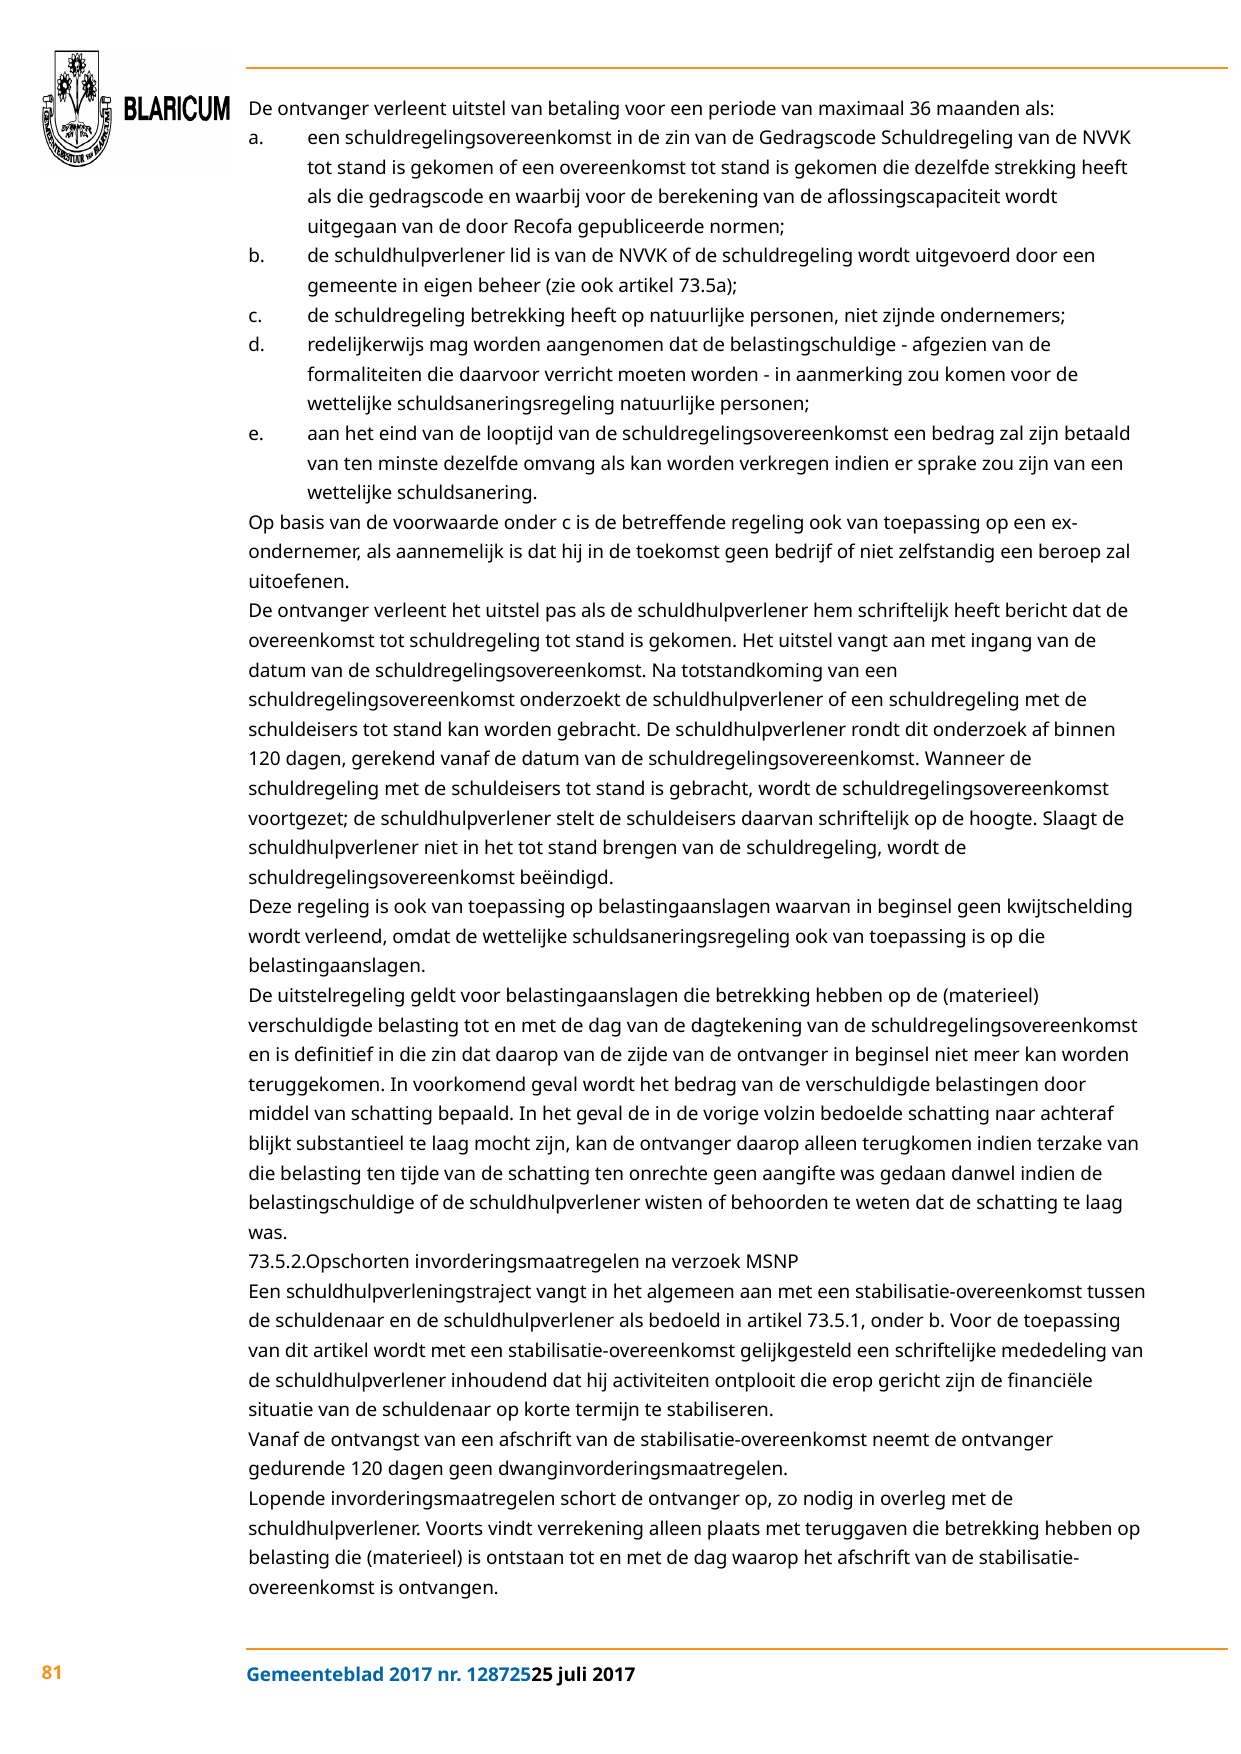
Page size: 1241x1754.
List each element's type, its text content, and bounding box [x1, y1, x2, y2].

list redelijkerwijs mag worden aangenomen dat de belastingschuldige - afgezien van de formaliteiten die daarvoor verricht moeten worden - in aanmerking zou komen voor de wettelijke schuldsaneringsregeling natuurlijke personen; [248, 331, 1152, 416]
text 73.5.2.Opschorten invorderingsmaatregelen na verzoek MSNP [248, 1248, 1152, 1274]
text Een schuldhulpverleningstraject vangt in het algemeen aan met een stabilisatie-overeenkomst tussen de schuldenaar en de schuldhulpverlener als bedoeld in artikel 73.5.1, onder b. Voor de toepassing van dit artikel wordt met een stabilisatie-overeenkomst gelijkgesteld een schriftelijke mededeling van de schuldhulpverlener inhoudend dat hij activiteiten ontplooit die erop gericht zijn de financiële situatie van de schuldenaar op korte termijn te stabiliseren. [248, 1278, 1152, 1422]
text Vanaf de ontvangst van een afschrift van de stabilisatie-overeenkomst neemt de ontvanger gedurende 120 dagen geen dwanginvorderingsmaatregelen. [248, 1426, 1152, 1481]
list aan het eind van de looptijd van de schuldregelingsovereenkomst een bedrag zal zijn betaald van ten minste dezelfde omvang als kan worden verkregen indien er sprake zou zijn van een wettelijke schuldsanering. [248, 420, 1152, 505]
text Op basis van de voorwaarde onder c is de betreffende regeling ook van toepassing op een ex-ondernemer, als aannemelijk is dat hij in de toekomst geen bedrijf of niet zelfstandig een beroep zal uitoefenen. [248, 509, 1152, 594]
picture [41, 47, 231, 172]
text De ontvanger verleent het uitstel pas als de schuldhulpverlener hem schriftelijk heeft bericht dat de overeenkomst tot schuldregeling tot stand is gekomen. Het uitstel vangt aan met ingang van de datum van de schuldregelingsovereenkomst. Na totstandkoming van een schuldregelingsovereenkomst onderzoekt de schuldhulpverlener of een schuldregeling met de schuldeisers tot stand kan worden gebracht. De schuldhulpverlener rondt dit onderzoek af binnen 120 dagen, gerekend vanaf de datum van de schuldregelingsovereenkomst. Wanneer de schuldregeling met de schuldeisers tot stand is gebracht, wordt de schuldregelingsovereenkomst voortgezet; de schuldhulpverlener stelt de schuldeisers daarvan schriftelijk op de hoogte. Slaagt de schuldhulpverlener niet in het tot stand brengen van de schuldregeling, wordt de schuldregelingsovereenkomst beëindigd. [248, 598, 1152, 890]
text De uitstelregeling geldt voor belastingaanslagen die betrekking hebben op de (materieel) verschuldigde belasting tot en met de dag van de dagtekening van de schuldregelingsovereenkomst en is definitief in die zin dat daarop van de zijde van de ontvanger in beginsel niet meer kan worden teruggekomen. In voorkomend geval wordt het bedrag van de verschuldigde belastingen door middel van schatting bepaald. In het geval de in de vorige volzin bedoelde schatting naar achteraf blijkt substantieel te laag mocht zijn, kan de ontvanger daarop alleen terugkomen indien terzake van die belasting ten tijde van de schatting ten onrechte geen aangifte was gedaan danwel indien de belastingschuldige of de schuldhulpverlener wisten of behoorden te weten dat de schatting te laag was. [248, 982, 1152, 1245]
list de schuldhulpverlener lid is van de NVVK of de schuldregeling wordt uitgevoerd door een gemeente in eigen beheer (zie ook artikel 73.5a); [248, 243, 1152, 298]
text De ontvanger verleent uitstel van betaling voor een periode van maximaal 36 maanden als: [248, 95, 1152, 121]
list de schuldregeling betrekking heeft op natuurlijke personen, niet zijnde ondernemers; [248, 302, 1152, 328]
text Lopende invorderingsmaatregelen schort de ontvanger op, zo nodig in overleg met de schuldhulpverlener. Voorts vindt verrekening alleen plaats met teruggaven die betrekking hebben op belasting die (materieel) is ontstaan tot en met de dag waarop het afschrift van de stabilisatie-overeenkomst is ontvangen. [248, 1485, 1152, 1600]
list een schuldregelingsovereenkomst in de zin van de Gedragscode Schuldregeling van de NVVK tot stand is gekomen of een overeenkomst tot stand is gekomen die dezelfde strekking heeft als die gedragscode en waarbij voor de berekening van de aflossingscapaciteit wordt uitgegaan van de door Recofa gepubliceerde normen; [248, 124, 1152, 239]
text Deze regeling is ook van toepassing op belastingaanslagen waarvan in beginsel geen kwijtschelding wordt verleend, omdat de wettelijke schuldsaneringsregeling ook van toepassing is op die belastingaanslagen. [248, 893, 1152, 978]
